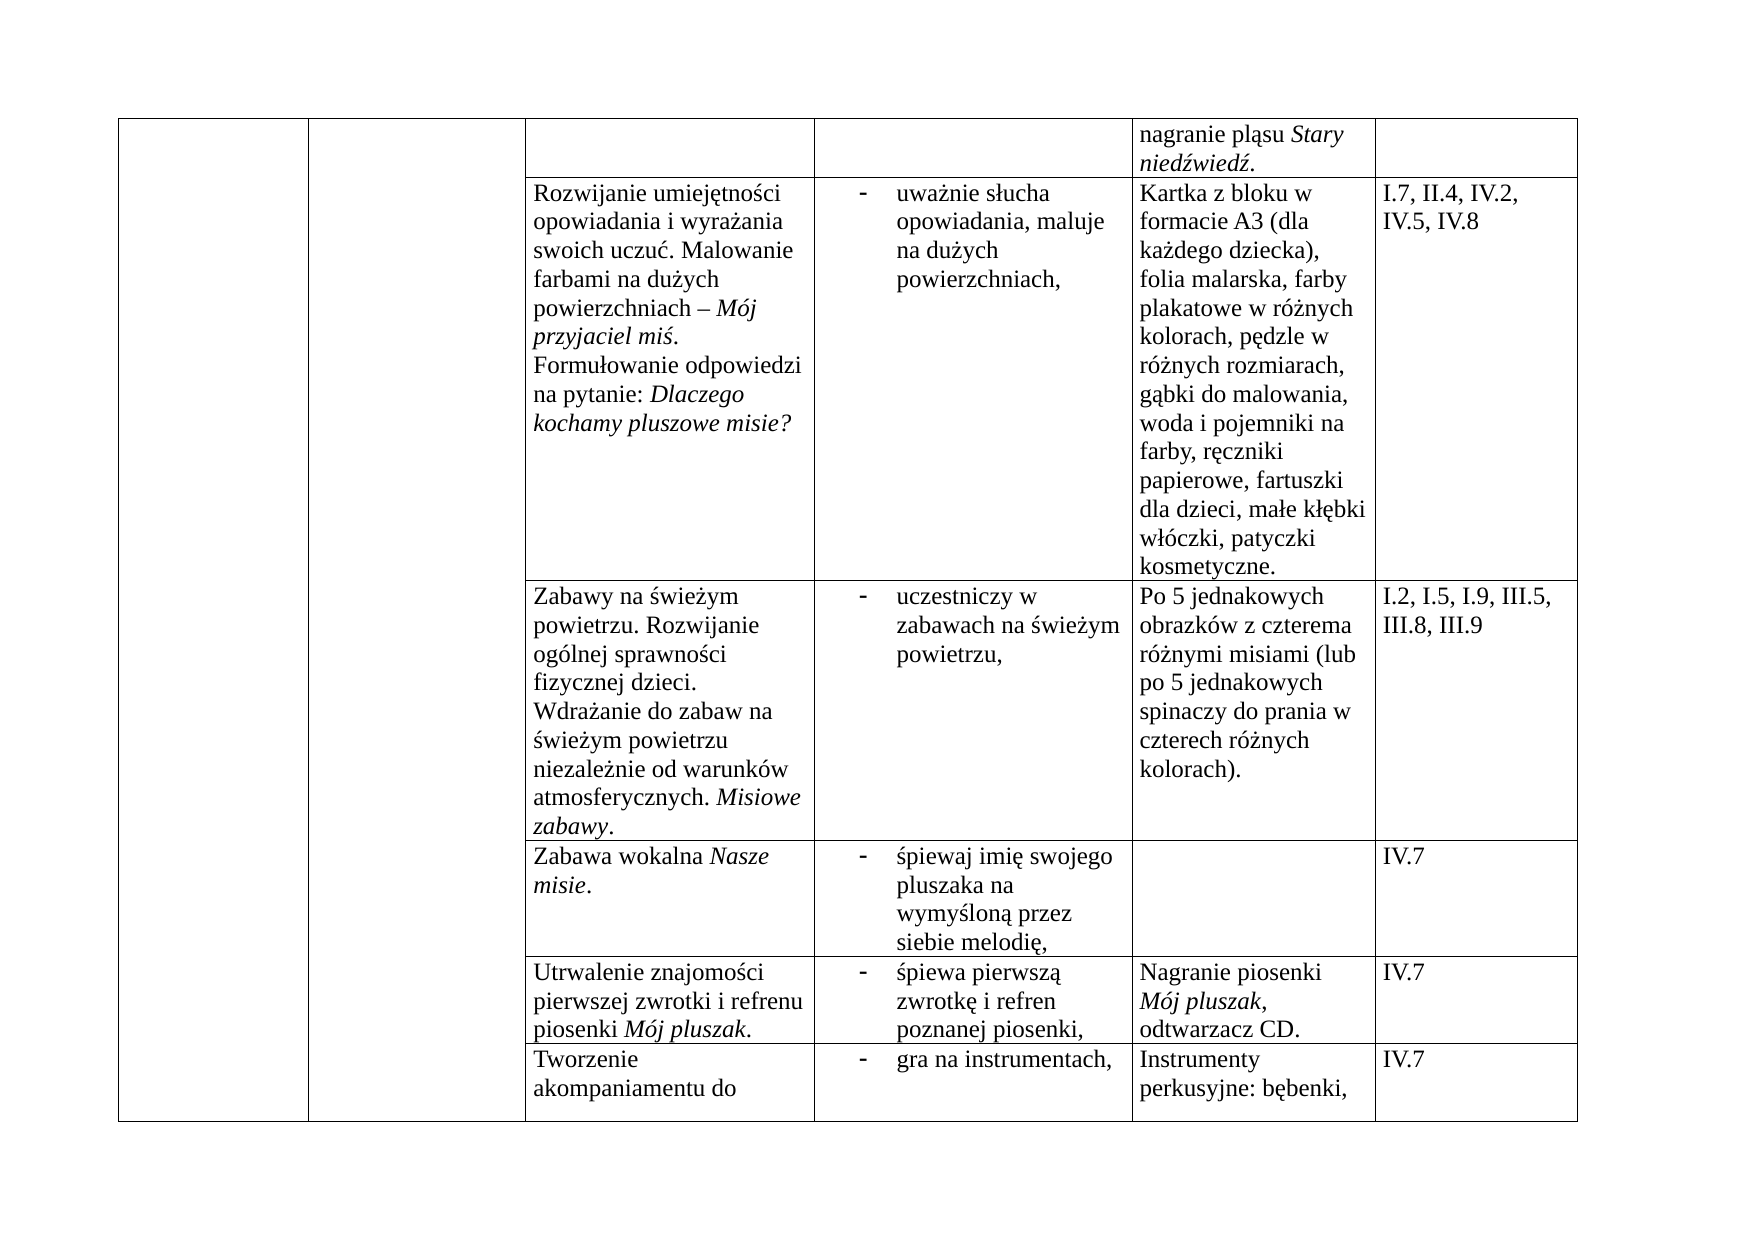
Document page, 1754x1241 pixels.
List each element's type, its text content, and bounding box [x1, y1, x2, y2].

table_cell I.7, II.4, IV.2, IV.5, IV.8 [1376, 178, 1577, 580]
table_cell Rozwijanie umiejętności opowiadania i wyrażania swoich uczuć. Malowanie farbami na dużych powierzchniach – Mój przyjaciel miś. Formułowanie odpowiedzi na pytanie: Dlaczego kochamy pluszowe misie? [526, 178, 814, 580]
table_cell uczestniczy w zabawach na świeżym powietrzu, [815, 581, 1132, 840]
table_cell Kartka z bloku w formacie A3 (dla każdego dziecka), folia malarska, farby plakatowe w różnych kolorach, pędzle w różnych rozmiarach, gąbki do malowania, woda i pojemniki na farby, ręczniki papierowe, fartuszki dla dzieci, małe kłębki włóczki, patyczki kosmetyczne. [1133, 178, 1375, 580]
table_cell [1376, 119, 1577, 177]
table_cell Zabawa wokalna Nasze misie. [526, 841, 814, 956]
table_cell IV.7 [1376, 841, 1577, 956]
table_cell uważnie słucha opowiadania, maluje na dużych powierzchniach, [815, 178, 1132, 580]
table_cell [526, 119, 814, 177]
table_cell [815, 119, 1132, 177]
table_cell Po 5 jednakowych obrazków z czterema różnymi misiami (lub po 5 jednakowych spinaczy do prania w czterech różnych kolorach). [1133, 581, 1375, 840]
table_cell IV.7 [1376, 1044, 1577, 1121]
table_cell [1133, 841, 1375, 956]
table_cell IV.7 [1376, 957, 1577, 1043]
table_cell Instrumenty perkusyjne: bębenki, [1133, 1044, 1375, 1121]
table_cell gra na instrumentach, [815, 1044, 1132, 1121]
table_cell I.2, I.5, I.9, III.5, III.8, III.9 [1376, 581, 1577, 840]
table_cell Nagranie piosenki Mój pluszak, odtwarzacz CD. [1133, 957, 1375, 1043]
table_cell śpiewaj imię swojego pluszaka na wymyśloną przez siebie melodię, [815, 841, 1132, 956]
table_cell Tworzenie akompaniamentu do [526, 1044, 814, 1121]
table_cell nagranie pląsu Stary niedźwiedź. [1133, 119, 1375, 177]
table_cell śpiewa pierwszą zwrotkę i refren poznanej piosenki, [815, 957, 1132, 1043]
table_cell Utrwalenie znajomości pierwszej zwrotki i refrenu piosenki Mój pluszak. [526, 957, 814, 1043]
table_cell Zabawy na świeżym powietrzu. Rozwijanie ogólnej sprawności fizycznej dzieci. Wdrażanie do zabaw na świeżym powietrzu niezależnie od warunków atmosferycznych. Misiowe zabawy. [526, 581, 814, 840]
